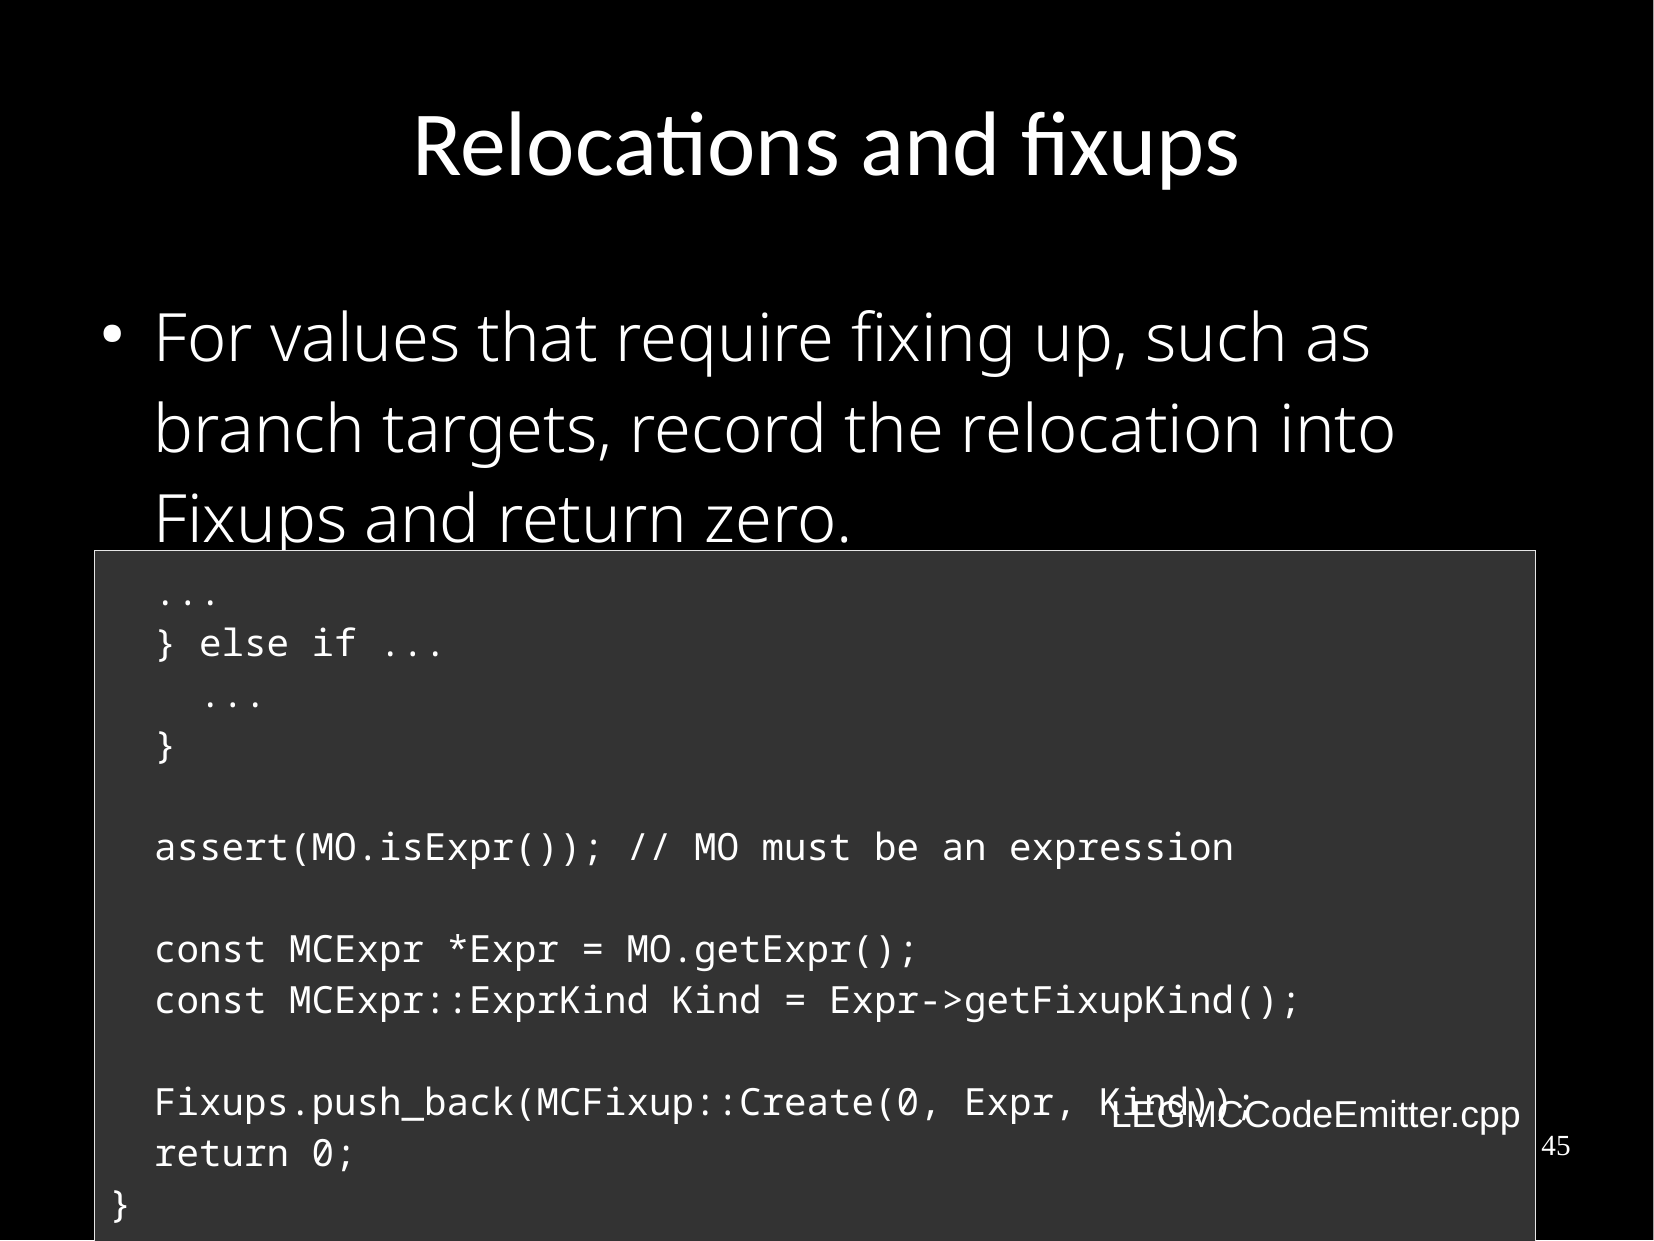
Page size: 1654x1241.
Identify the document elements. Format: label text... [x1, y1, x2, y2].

list For values that require fixing up, such as branch targets, record the relocation into Fixups and return zero. [82, 290, 1571, 1170]
title Relocations and fixups [82, 49, 1571, 257]
text_box ... } else if ... ... } assert(MO.isExpr()); // MO must be an expression const MCExpr *Expr = MO.getExpr(); const MCExpr::ExprKind Kind = Expr->getFixupKind(); Fixups.push_back(MCFixup::Create(0, Expr, Kind)); return 0; } [94, 550, 1536, 1147]
text_box LEGMCCodeEmitter.cpp [968, 1086, 1536, 1148]
